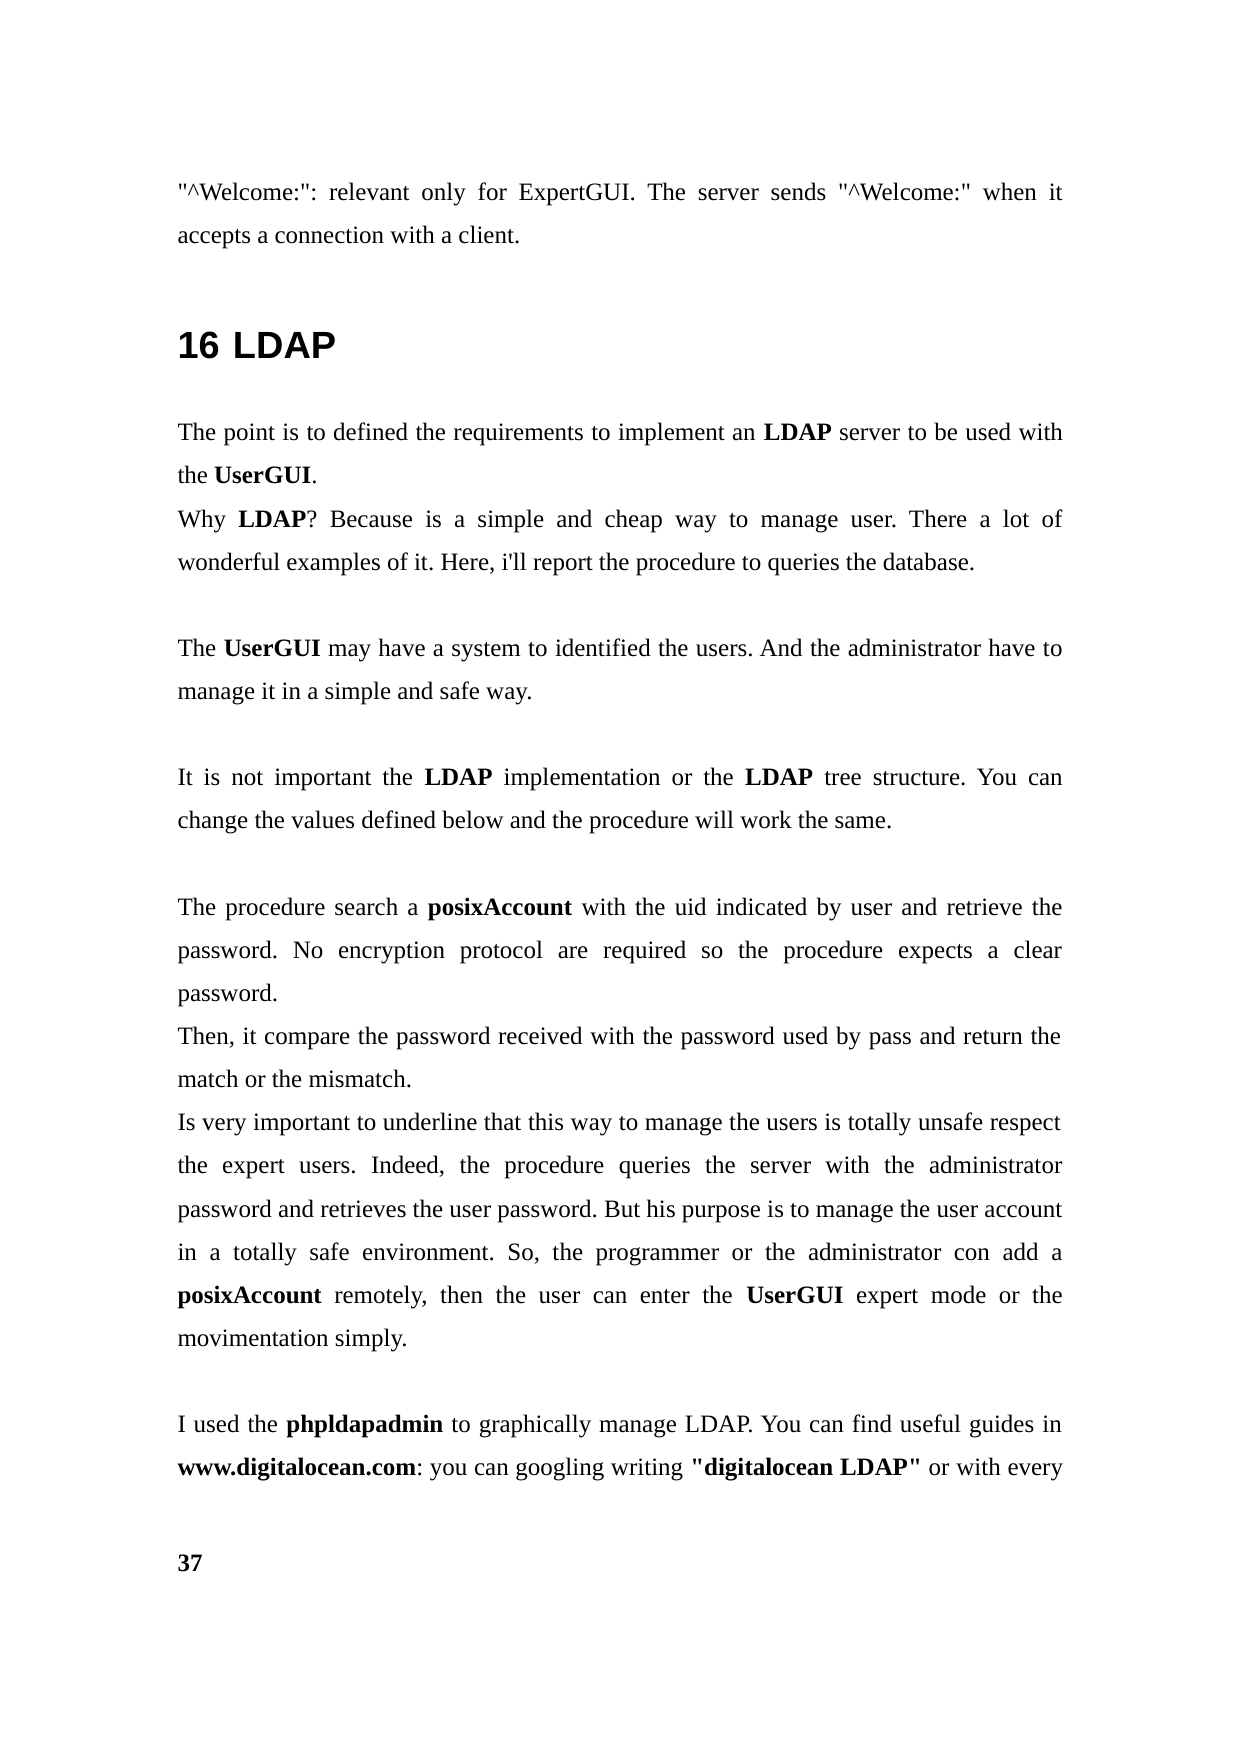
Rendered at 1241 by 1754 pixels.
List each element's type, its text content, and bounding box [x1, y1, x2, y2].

text Why LDAP? Because is a simple and cheap way to manage user. There a lot of wonderful examples of it. Here, i'll report the procedure to queries the database. [177, 504, 1063, 576]
text Is very important to underline that this way to manage the users is totally unsafe respect the expert users. Indeed, the procedure queries the server with the administrator password and retrieves the user password. But his purpose is to manage the user account in a totally safe environment. So, the programmer or the administrator con add a posixAccount remotely, then the user can enter the UserGUI expert mode or the movimentation simply. [177, 1107, 1063, 1352]
text The procedure search a posixAccount with the uid indicated by user and retrieve the password. No encryption protocol are required so the procedure expects a clear password. [177, 892, 1063, 1007]
subtitle LDAP [177, 322, 1063, 366]
text "^Welcome:": relevant only for ExpertGUI. The server sends "^Welcome:" when it accepts a connection with a client. [177, 177, 1063, 249]
text Then, it compare the password received with the password used by pass and return the match or the mismatch. [177, 1021, 1063, 1093]
text The UserGUI may have a system to identified the users. And the administrator have to manage it in a simple and safe way. [177, 633, 1063, 705]
text It is not important the LDAP implementation or the LDAP tree structure. You can change the values defined below and the procedure will work the same. [177, 762, 1063, 834]
text I used the phpldapadmin to graphically manage LDAP. You can find useful guides in www.digitalocean.com: you can googling writing "digitalocean LDAP" or with every [177, 1409, 1063, 1481]
text The point is to defined the requirements to implement an LDAP server to be used with the UserGUI. [177, 417, 1063, 489]
